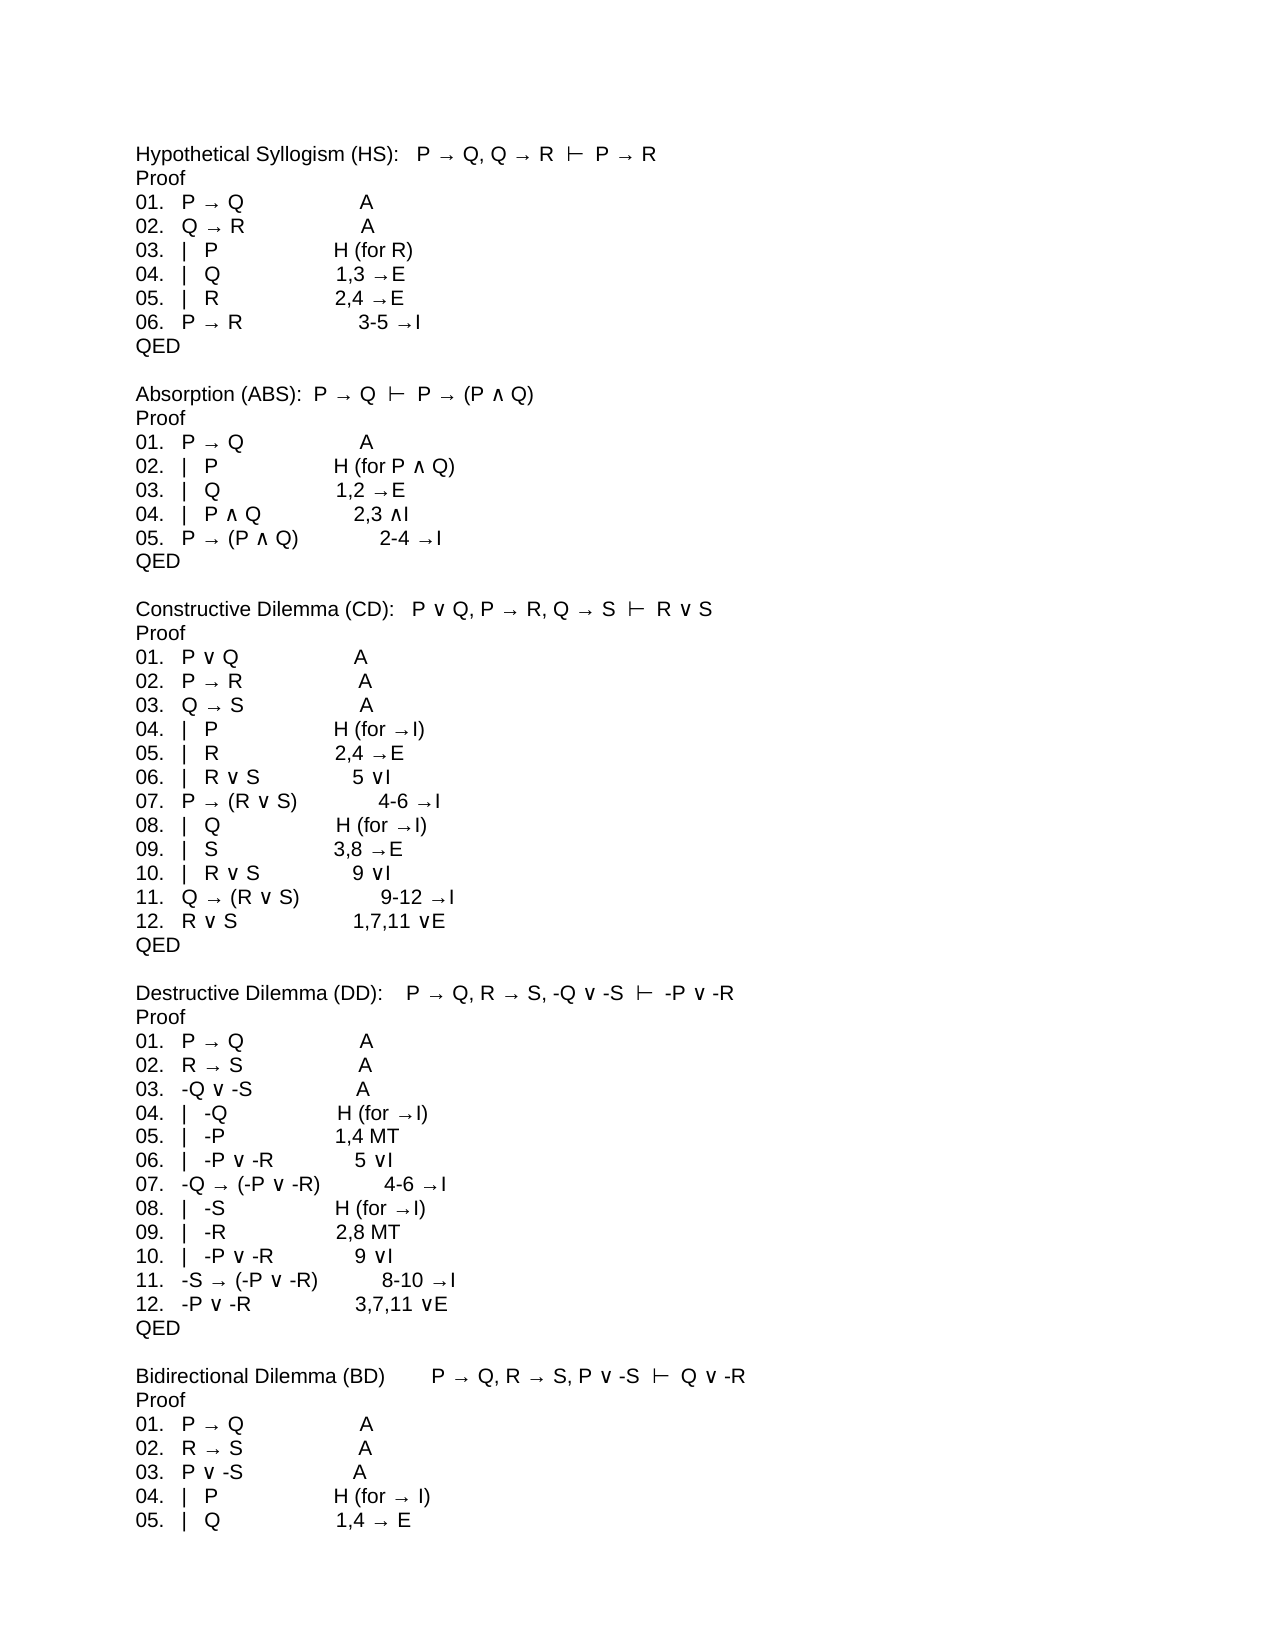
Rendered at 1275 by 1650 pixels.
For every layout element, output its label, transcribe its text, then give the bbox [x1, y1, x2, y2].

text 06. P → R 3-5 →I [118, 310, 1157, 334]
text Proof [118, 1004, 1157, 1028]
text 01. P → Q A [118, 1028, 1157, 1052]
text 05. P → (P ∧ Q) 2-4 →I [118, 525, 1157, 549]
text 04. | P H (for →I) [118, 717, 1157, 741]
text 05. | R 2,4 →E [118, 286, 1157, 310]
text Proof [118, 1388, 1157, 1412]
text 11. -S → (-P ∨ -R) 8-10 →I [118, 1268, 1157, 1292]
text 07. P → (R ∨ S) 4-6 →I [118, 789, 1157, 813]
text 08. | -S H (for →I) [118, 1196, 1157, 1220]
text 04. | -Q H (for →I) [118, 1100, 1157, 1124]
text QED [118, 334, 1157, 358]
text 09. | -R 2,8 MT [118, 1220, 1157, 1244]
text 01. P → Q A [118, 190, 1157, 214]
text 03. P ∨ -S A [118, 1460, 1157, 1484]
text 02. | P H (for P ∧ Q) [118, 453, 1157, 477]
text 06. | -P ∨ -R 5 ∨I [118, 1148, 1157, 1172]
text 07. -Q → (-P ∨ -R) 4-6 →I [118, 1172, 1157, 1196]
text Proof [118, 406, 1157, 429]
text Constructive Dilemma (CD): P ∨ Q, P → R, Q → S ⊢ R ∨ S [118, 597, 1157, 621]
text Proof [118, 621, 1157, 645]
text 02. R → S A [118, 1436, 1157, 1460]
text 03. | Q 1,2 →E [118, 477, 1157, 501]
text 04. | P ∧ Q 2,3 ∧I [118, 501, 1157, 525]
text 10. | R ∨ S 9 ∨I [118, 861, 1157, 885]
text 02. P → R A [118, 669, 1157, 693]
text QED [118, 1316, 1157, 1340]
text 05. | -P 1,4 MT [118, 1124, 1157, 1148]
text Destructive Dilemma (DD): P → Q, R → S, -Q ∨ -S ⊢ -P ∨ -R [118, 981, 1157, 1004]
text 03. Q → S A [118, 693, 1157, 717]
text 02. Q → R A [118, 214, 1157, 238]
text 05. | Q 1,4 → E [118, 1508, 1157, 1532]
text 03. | P H (for R) [118, 238, 1157, 262]
text 03. -Q ∨ -S A [118, 1076, 1157, 1100]
text 02. R → S A [118, 1052, 1157, 1076]
text 01. P ∨ Q A [118, 645, 1157, 669]
text 04. | P H (for → I) [118, 1484, 1157, 1508]
text 01. P → Q A [118, 429, 1157, 453]
text Proof [118, 166, 1157, 190]
text 12. R ∨ S 1,7,11 ∨E [118, 909, 1157, 933]
text 01. P → Q A [118, 1412, 1157, 1436]
text 10. | -P ∨ -R 9 ∨I [118, 1244, 1157, 1268]
text 05. | R 2,4 →E [118, 741, 1157, 765]
text Hypothetical Syllogism (HS): P → Q, Q → R ⊢ P → R [118, 142, 1157, 166]
text 04. | Q 1,3 →E [118, 262, 1157, 286]
text 11. Q → (R ∨ S) 9-12 →I [118, 885, 1157, 909]
text 06. | R ∨ S 5 ∨I [118, 765, 1157, 789]
text Bidirectional Dilemma (BD) P → Q, R → S, P ∨ -S ⊢ Q ∨ -R [118, 1364, 1157, 1388]
text Absorption (ABS): P → Q ⊢ P → (P ∧ Q) [118, 382, 1157, 406]
text QED [118, 549, 1157, 573]
text 08. | Q H (for →I) [118, 813, 1157, 837]
text 09. | S 3,8 →E [118, 837, 1157, 861]
text QED [118, 933, 1157, 957]
text 12. -P ∨ -R 3,7,11 ∨E [118, 1292, 1157, 1316]
